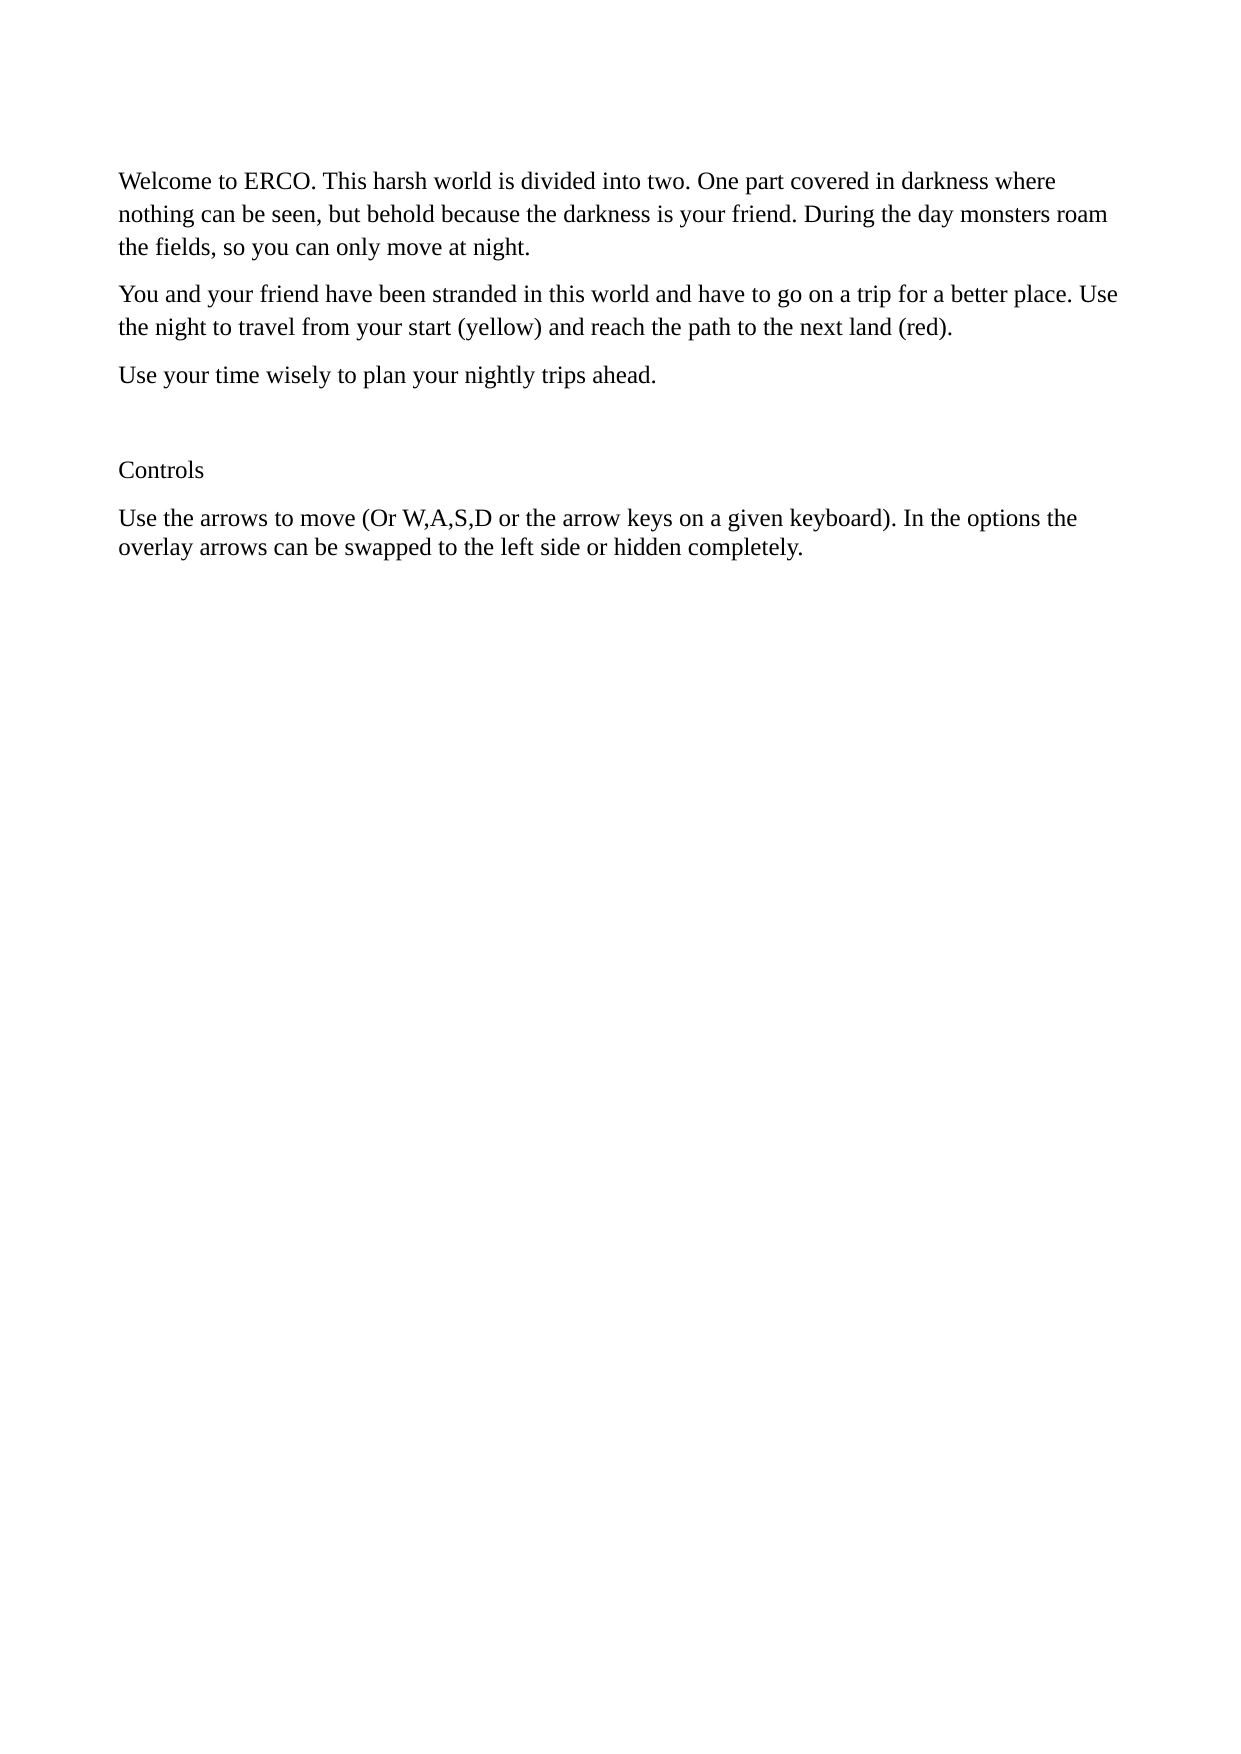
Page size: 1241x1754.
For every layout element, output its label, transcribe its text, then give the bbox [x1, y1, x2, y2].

text You and your friend have been stranded in this world and have to go on a trip for a better place. Use the night to travel from your start (yellow) and reach the path to the next land (red). [118, 279, 1122, 341]
text Use your time wisely to plan your nightly trips ahead. [118, 360, 1122, 389]
text Welcome to ERCO. This harsh world is divided into two. One part covered in darkness where nothing can be seen, but behold because the darkness is your friend. During the day monsters roam the fields, so you can only move at night. [118, 166, 1122, 261]
text Use the arrows to move (Or W,A,S,D or the arrow keys on a given keyboard). In the options the overlay arrows can be swapped to the left side or hidden completely. [118, 503, 1122, 560]
text Controls [118, 455, 1122, 484]
